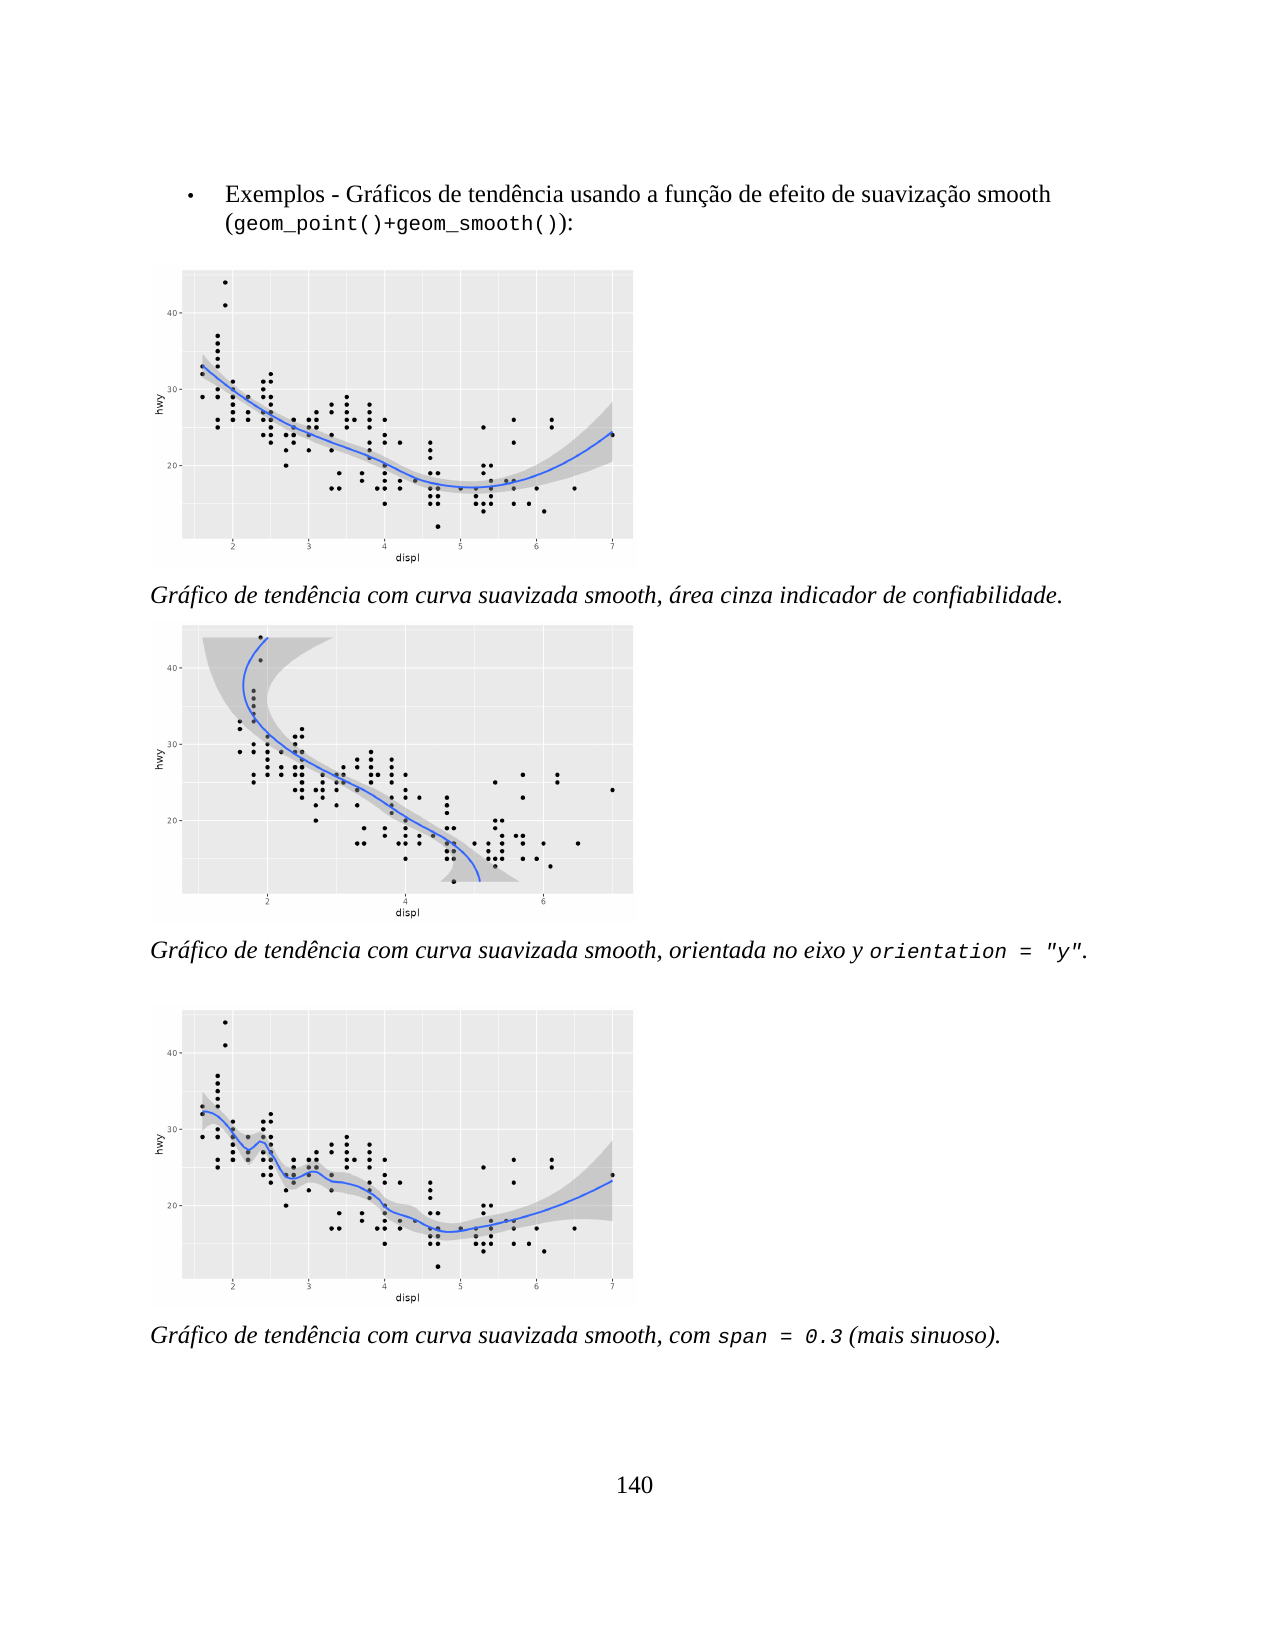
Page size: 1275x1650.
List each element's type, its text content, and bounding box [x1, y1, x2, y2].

picture [150, 265, 638, 568]
list Exemplos - Gráficos de tendência usando a função de efeito de suavização smooth (geom_point()+geom_smooth()): [187, 179, 1125, 266]
text Gráfico de tendência com curva suavizada smooth, com span = 0.3 (mais sinuoso). [150, 1320, 1125, 1349]
picture [150, 621, 638, 923]
text Gráfico de tendência com curva suavizada smooth, orientada no eixo y orientation = "y". [150, 935, 1125, 964]
picture [150, 1005, 638, 1308]
text Gráfico de tendência com curva suavizada smooth, área cinza indicador de confiabilidade. [150, 580, 1125, 608]
